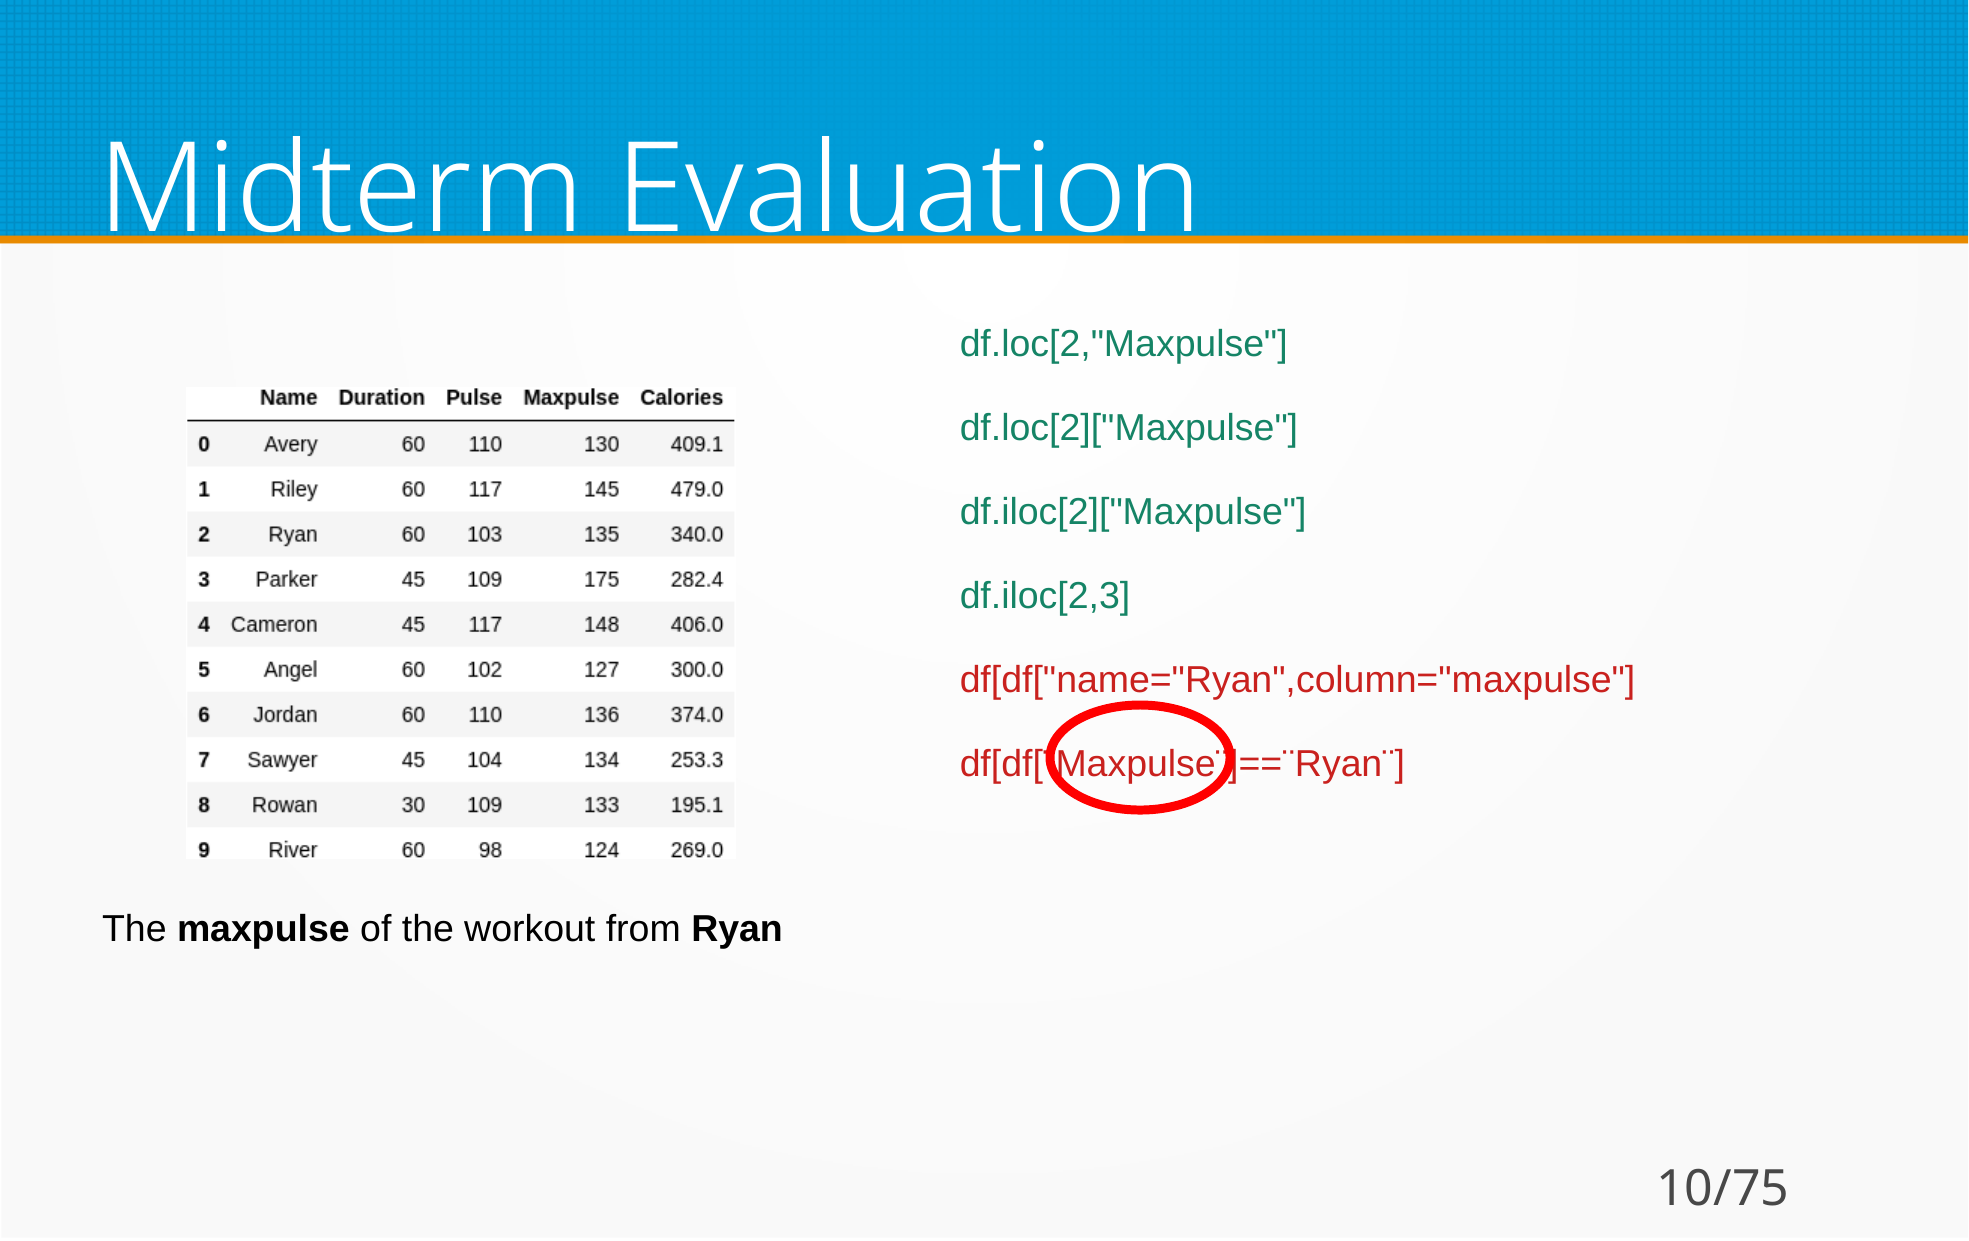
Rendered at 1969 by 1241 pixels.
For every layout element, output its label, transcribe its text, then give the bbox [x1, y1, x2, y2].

title Midterm Evaluation [98, 49, 1870, 257]
text_box df.loc[2,"Maxpulse"] df.loc[2]["Maxpulse"] df.iloc[2]["Maxpulse"] df.iloc[2,3] df[df["name="Ryan",column="maxpulse"] df[df[¨Maxpulse¨]==¨Ryan¨] [1055, 710, 1225, 792]
picture [0, 236, 1969, 1241]
text_box The maxpulse of the workout from Ryan [15, 900, 871, 957]
text_box df.loc[2,"Maxpulse"] df.loc[2]["Maxpulse"] df.iloc[2]["Maxpulse"] df.iloc[2,3] df[df["name="Ryan",column="maxpulse"] df[df[¨Maxpulse¨]==¨Ryan¨] [945, 315, 1861, 792]
